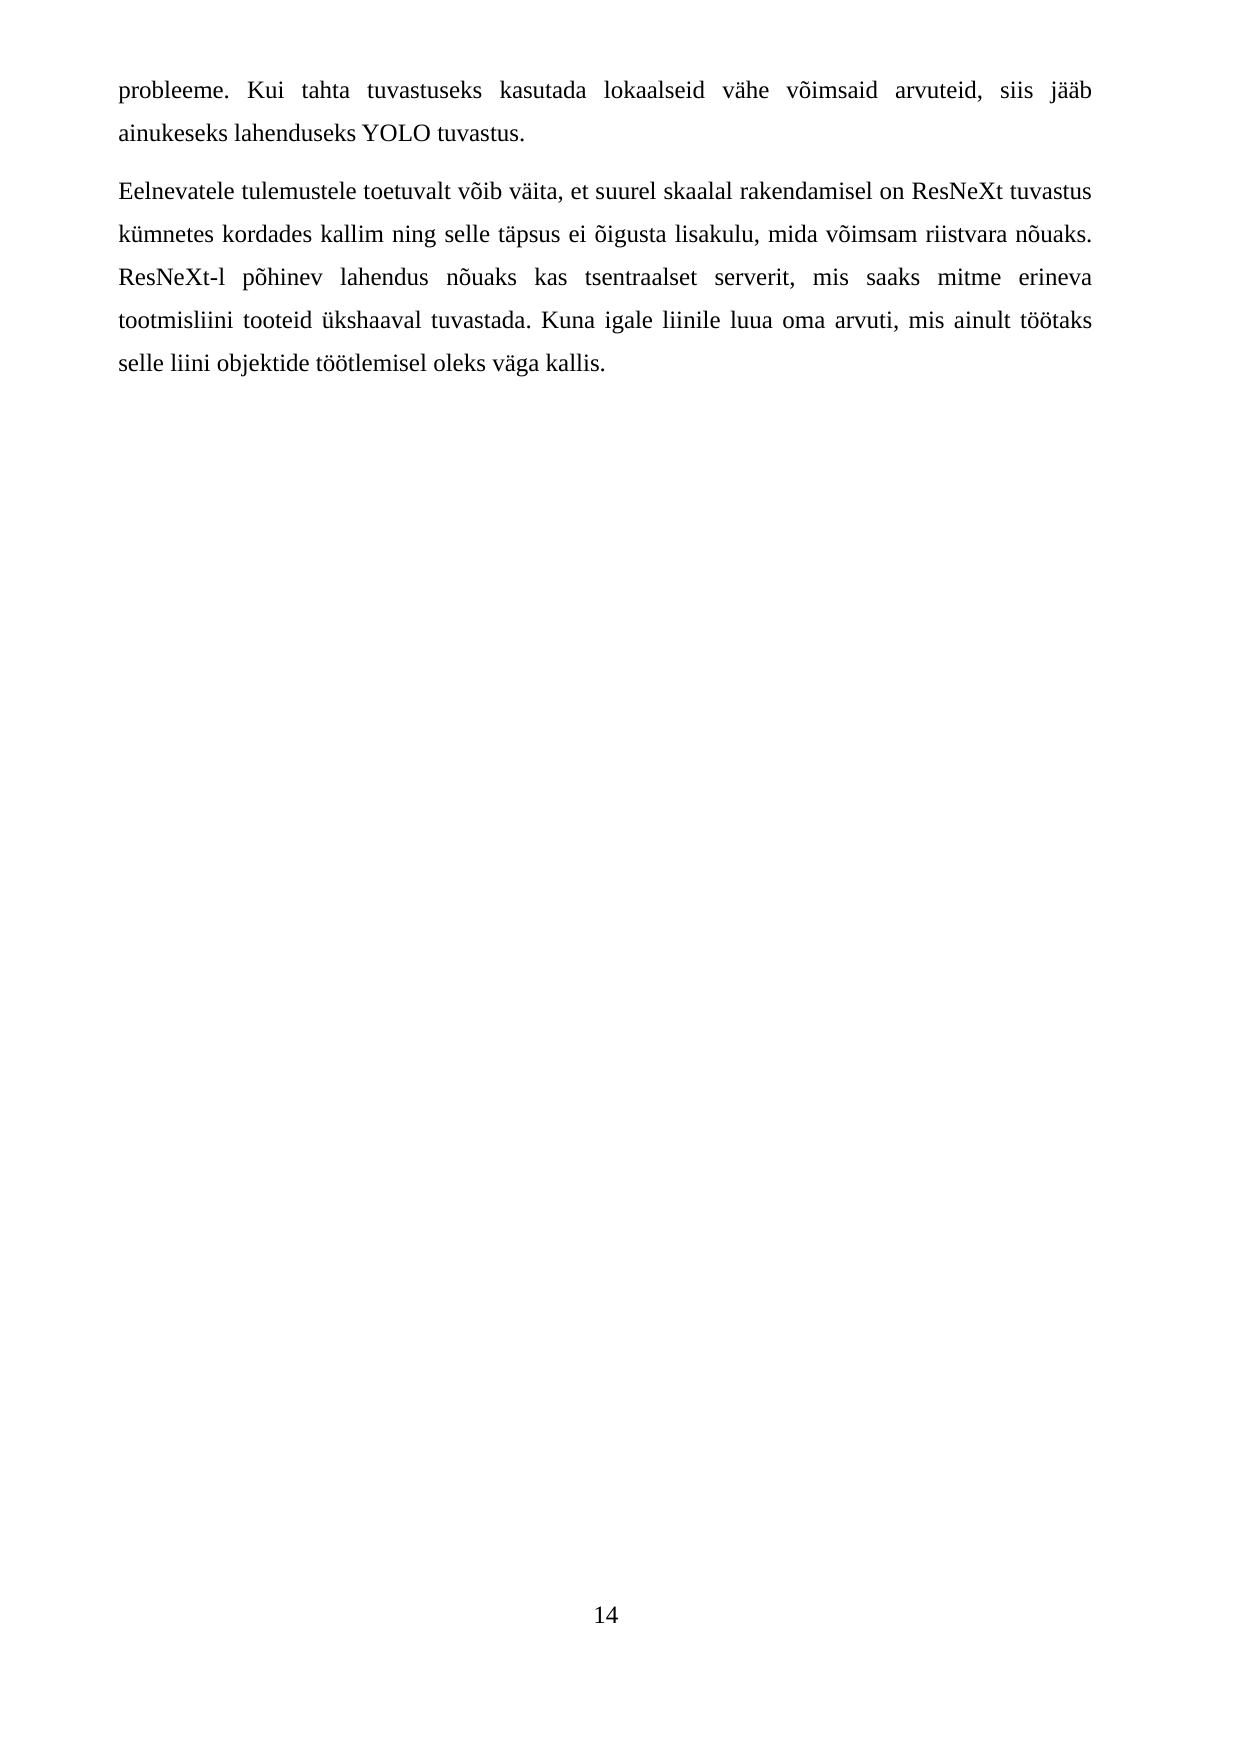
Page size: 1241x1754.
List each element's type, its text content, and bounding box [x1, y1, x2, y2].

text Eelnevatele tulemustele toetuvalt võib väita, et suurel skaalal rakendamisel on ResNeXt tuvastus kümnetes kordades kallim ning selle täpsus ei õigusta lisakulu, mida võimsam riistvara nõuaks. ResNeXt-l põhinev lahendus nõuaks kas tsentraalset serverit, mis saaks mitme erineva tootmisliini tooteid ükshaaval tuvastada. Kuna igale liinile luua oma arvuti, mis ainult töötaks selle liini objektide töötlemisel oleks väga kallis. [118, 176, 1093, 377]
text probleeme. Kui tahta tuvastuseks kasutada lokaalseid vähe võimsaid arvuteid, siis jääb ainukeseks lahenduseks YOLO tuvastus. [118, 75, 1093, 147]
